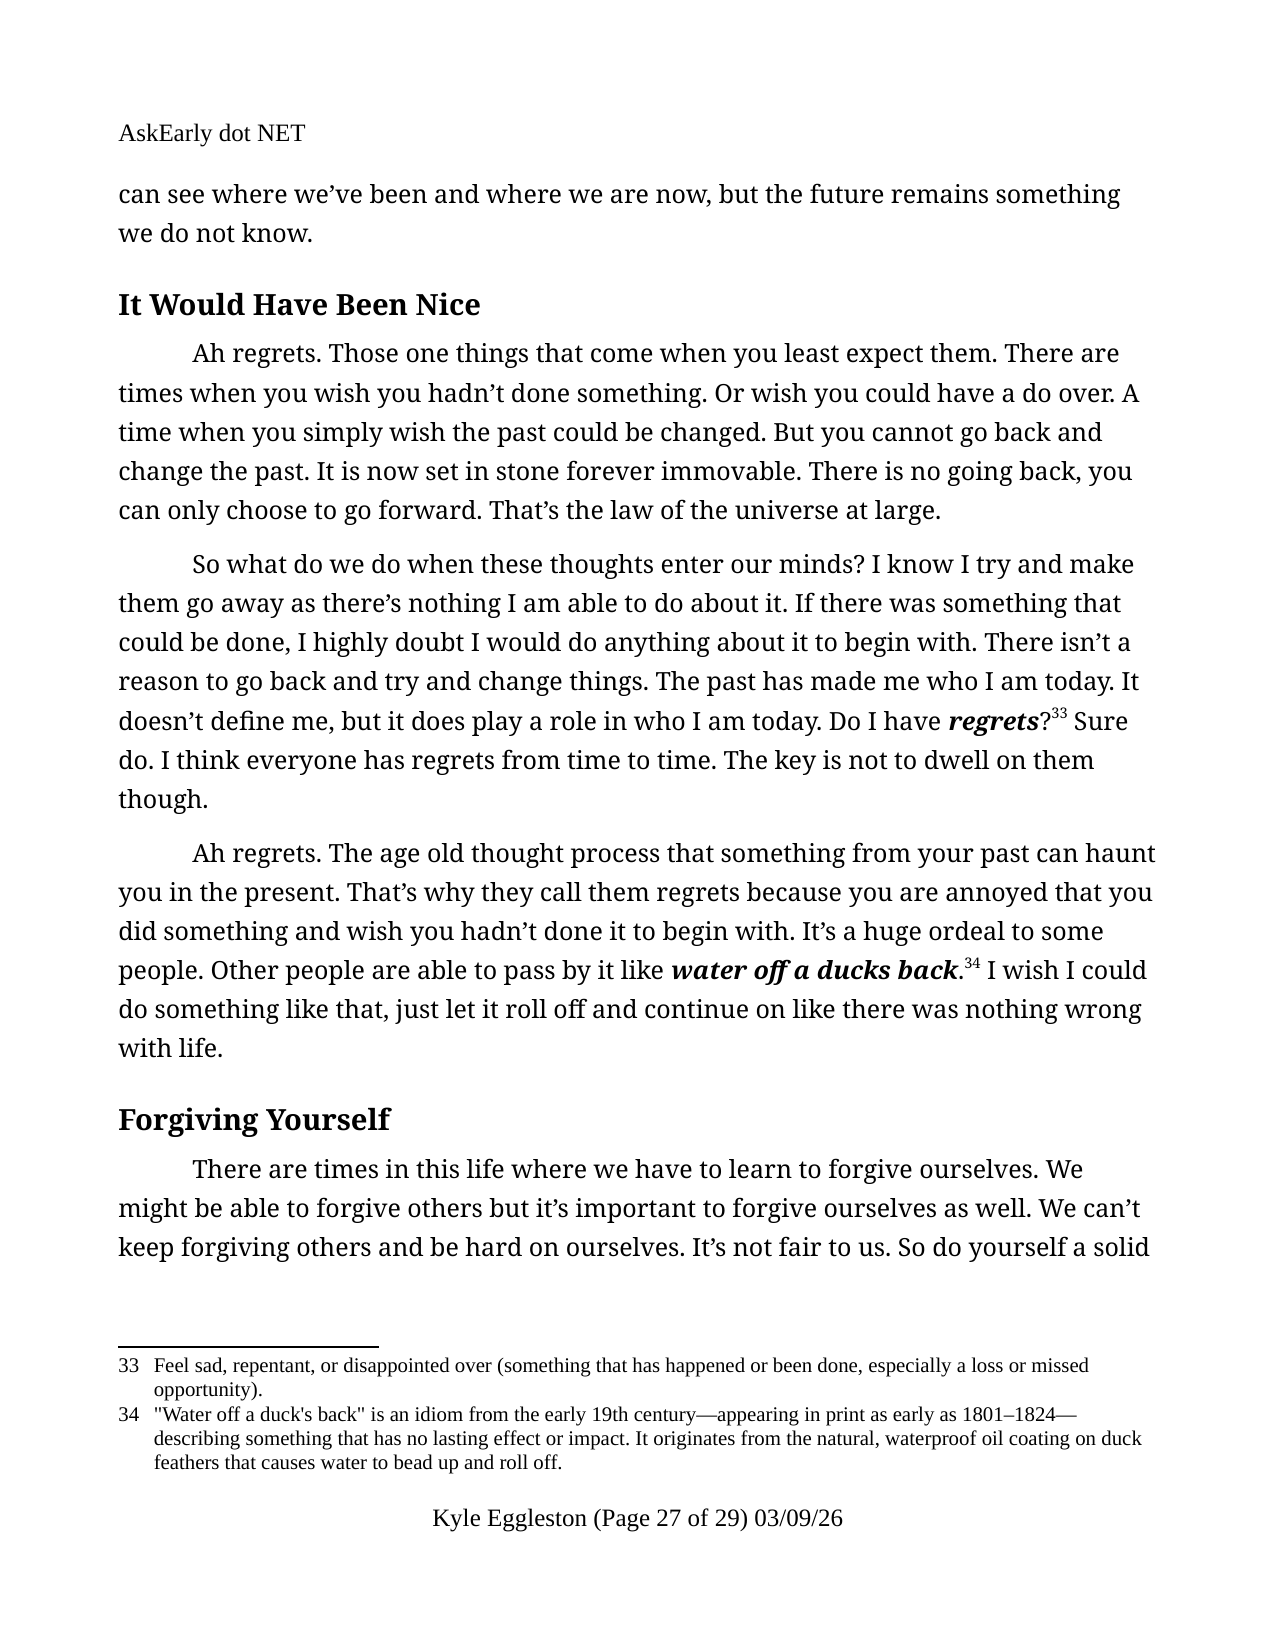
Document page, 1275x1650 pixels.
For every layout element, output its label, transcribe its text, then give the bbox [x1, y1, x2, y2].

subtitle Forgiving Yourself [118, 1099, 1157, 1139]
text So what do we do when these thoughts enter our minds? I know I try and make them go away as there’s nothing I am able to do about it. If there was something that could be done, I highly doubt I would do anything about it to begin with. There isn’t a reason to go back and try and change things. The past has made me who I am today. It doesn’t define me, but it does play a role in who I am today. Do I have regrets? Sure do. I think everyone has regrets from time to time. The key is not to dwell on them though. [118, 546, 1157, 816]
text Ah regrets. The age old thought process that something from your past can haunt you in the present. That’s why they call them regrets because you are annoyed that you did something and wish you hadn’t done it to begin with. It’s a huge ordeal to some people. Other people are able to pass by it like water off a ducks back. I wish I could do something like that, just let it roll off and continue on like there was nothing wrong with life. [118, 835, 1157, 1065]
text "Water off a duck's back" is an idiom from the early 19th century—appearing in print as early as 1801–1824—describing something that has no lasting effect or impact. It originates from the natural, waterproof oil coating on duck feathers that causes water to bead up and roll off. [118, 1401, 1157, 1474]
subtitle It Would Have Been Nice [118, 284, 1157, 323]
text Feel sad, repentant, or disappointed over (something that has happened or been done, especially a loss or missed opportunity). [118, 1353, 1157, 1401]
text There are times in this life where we have to learn to forgive ourselves. We might be able to forgive others but it’s important to forgive ourselves as well. We can’t keep forgiving others and be hard on ourselves. It’s not fair to us. So do yourself a solid [118, 1152, 1157, 1264]
text can see where we’ve been and where we are now, but the future remains something we do not know. [118, 176, 1157, 249]
text Ah regrets. Those one things that come when you least expect them. There are times when you wish you hadn’t done something. Or wish you could have a do over. A time when you simply wish the past could be changed. But you cannot go back and change the past. It is now set in stone forever immovable. There is no going back, you can only choose to go forward. That’s the law of the universe at large. [118, 336, 1157, 527]
